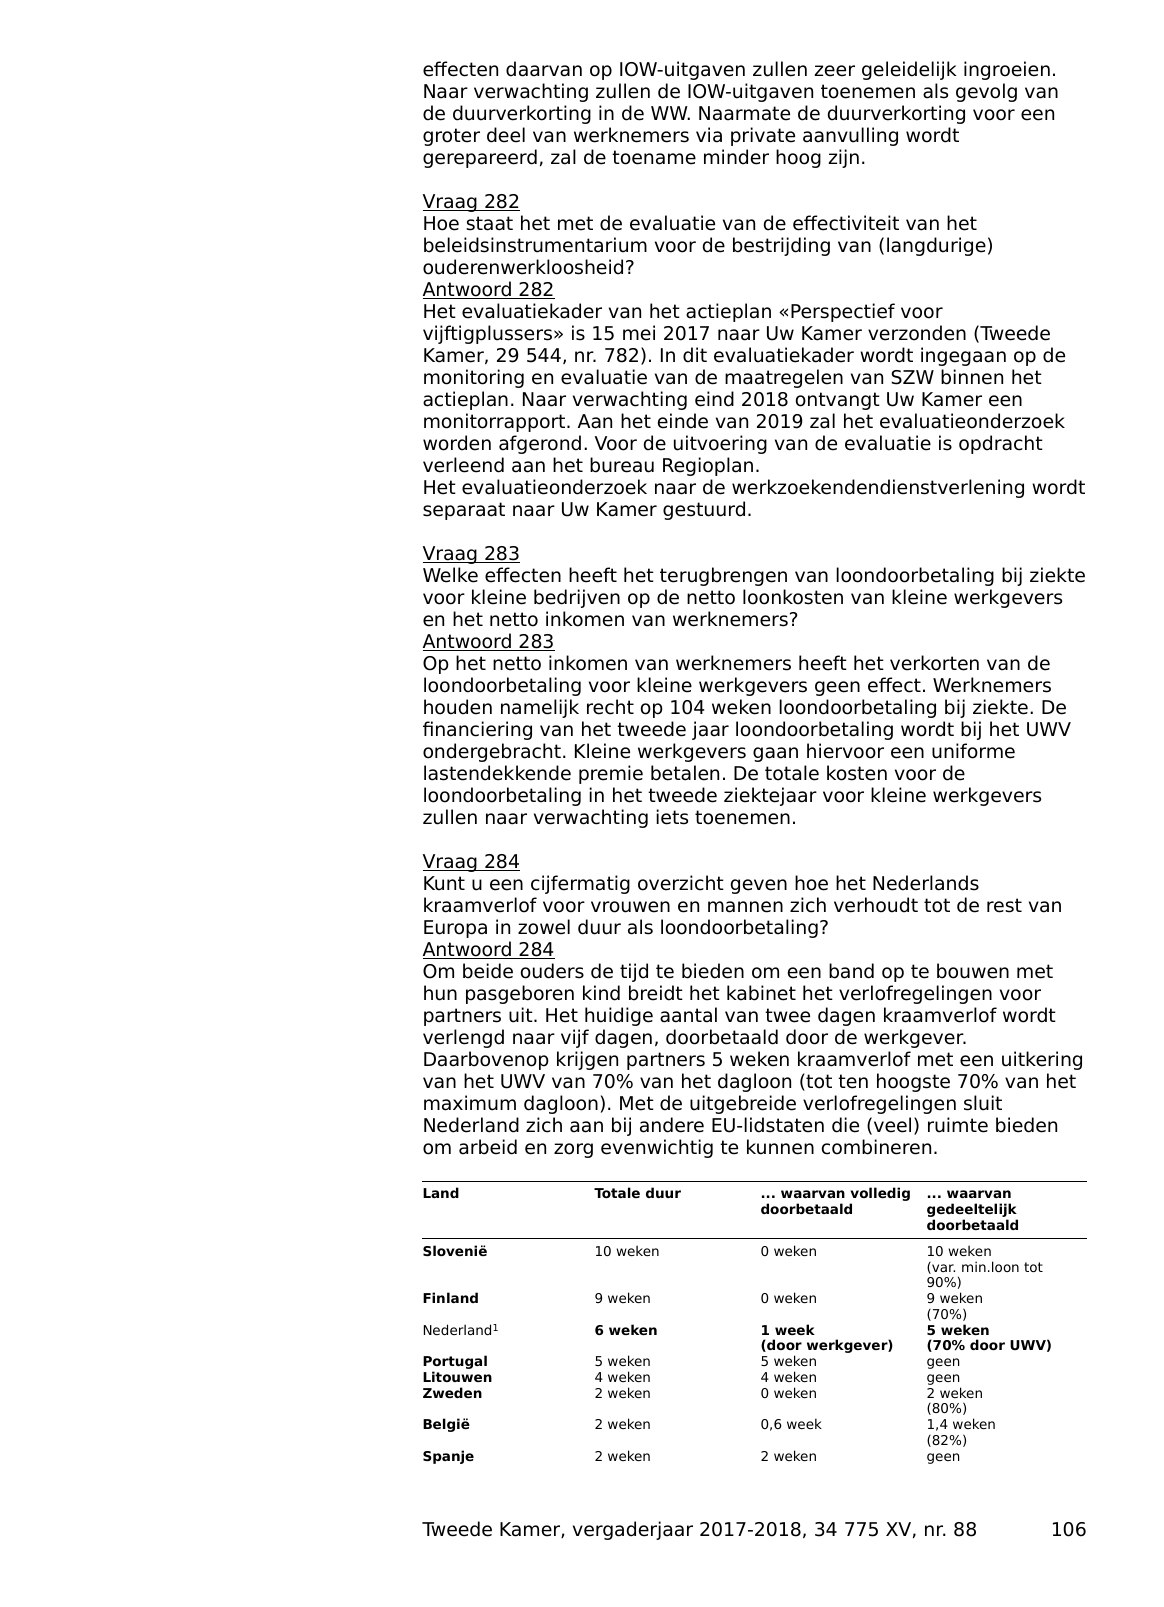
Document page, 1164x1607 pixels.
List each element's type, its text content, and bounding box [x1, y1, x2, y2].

table_cell 5 weken [588, 1354, 754, 1370]
text Hoe staat het met de evaluatie van de effectiviteit van het beleidsinstrumentarium voor de bestrijding van (langdurige) ouderenwerkloosheid? [422, 213, 1087, 279]
table_cell geen [921, 1370, 1087, 1385]
table_cell Litouwen [422, 1370, 588, 1385]
table_cell Zweden [422, 1385, 588, 1417]
table_cell Spanje [422, 1448, 588, 1464]
table_cell 9 weken [588, 1291, 754, 1322]
table_cell Finland [422, 1291, 588, 1322]
text Antwoord 282 [422, 279, 1087, 301]
table_cell 2 weken (80%) [921, 1385, 1087, 1417]
table_cell 0,6 week [754, 1417, 921, 1448]
table_cell 0 weken [754, 1385, 921, 1417]
table_header Totale duur [588, 1182, 754, 1238]
table_cell 6 weken [588, 1323, 754, 1354]
text Het evaluatieonderzoek naar de werkzoekendendienstverlening wordt separaat naar Uw Kamer gestuurd. [422, 477, 1087, 521]
table_cell 5 weken [754, 1354, 921, 1370]
table_cell 4 weken [754, 1370, 921, 1385]
table_header ... waarvan volledig doorbetaald [754, 1182, 921, 1238]
table_cell 10 weken (var. min.loon tot 90%) [921, 1239, 1087, 1291]
table_cell 10 weken [588, 1239, 754, 1291]
text Het evaluatiekader van het actieplan «Perspectief voor vijftigplussers» is 15 mei 2017 naar Uw Kamer verzonden (Tweede Kamer, 29 544, nr. 782). In dit evaluatiekader wordt ingegaan op de monitoring en evaluatie van de maatregelen van SZW binnen het actieplan. Naar verwachting eind 2018 ontvangt Uw Kamer een monitorrapport. Aan het einde van 2019 zal het evaluatieonderzoek worden afgerond. Voor de uitvoering van de evaluatie is opdracht verleend aan het bureau Regioplan. [422, 301, 1087, 477]
table_cell Nederland1 [422, 1323, 588, 1354]
table_cell 0 weken [754, 1291, 921, 1322]
text Welke effecten heeft het terugbrengen van loondoorbetaling bij ziekte voor kleine bedrijven op de netto loonkosten van kleine werkgevers en het netto inkomen van werknemers? [422, 565, 1087, 631]
table_cell 4 weken [588, 1370, 754, 1385]
table_header Land [422, 1182, 588, 1238]
text Antwoord 284 [422, 939, 1087, 961]
text Vraag 282 [422, 191, 1087, 213]
table_cell België [422, 1417, 588, 1448]
table_cell Portugal [422, 1354, 588, 1370]
table_cell 5 weken (70% door UWV) [921, 1323, 1087, 1354]
table_cell 2 weken [588, 1385, 754, 1417]
table_cell 2 weken [588, 1448, 754, 1464]
text Vraag 283 [422, 543, 1087, 565]
table_cell 1 week (door werkgever) [754, 1323, 921, 1354]
table_cell geen [921, 1354, 1087, 1370]
text Op het netto inkomen van werknemers heeft het verkorten van de loondoorbetaling voor kleine werkgevers geen effect. Werknemers houden namelijk recht op 104 weken loondoorbetaling bij ziekte. De financiering van het tweede jaar loondoorbetaling wordt bij het UWV ondergebracht. Kleine werkgevers gaan hiervoor een uniforme lastendekkende premie betalen. De totale kosten voor de loondoorbetaling in het tweede ziektejaar voor kleine werkgevers zullen naar verwachting iets toenemen. [422, 653, 1087, 829]
table_cell geen [921, 1448, 1087, 1464]
text Vraag 284 [422, 851, 1087, 873]
table_cell Slovenië [422, 1239, 588, 1291]
table_cell 9 weken (70%) [921, 1291, 1087, 1322]
table_cell 2 weken [754, 1448, 921, 1464]
table_header ... waarvan gedeeltelijk doorbetaald [921, 1182, 1087, 1238]
table_cell 2 weken [588, 1417, 754, 1448]
table_cell 1,4 weken (82%) [921, 1417, 1087, 1448]
text Kunt u een cijfermatig overzicht geven hoe het Nederlands kraamverlof voor vrouwen en mannen zich verhoudt tot de rest van Europa in zowel duur als loondoorbetaling? [422, 873, 1087, 939]
text effecten daarvan op IOW-uitgaven zullen zeer geleidelijk ingroeien. Naar verwachting zullen de IOW-uitgaven toenemen als gevolg van de duurverkorting in de WW. Naarmate de duurverkorting voor een groter deel van werknemers via private aanvulling wordt gerepareerd, zal de toename minder hoog zijn. [422, 59, 1087, 169]
text Om beide ouders de tijd te bieden om een band op te bouwen met hun pasgeboren kind breidt het kabinet het verlofregelingen voor partners uit. Het huidige aantal van twee dagen kraamverlof wordt verlengd naar vijf dagen, doorbetaald door de werkgever. Daarbovenop krijgen partners 5 weken kraamverlof met een uitkering van het UWV van 70% van het dagloon (tot ten hoogste 70% van het maximum dagloon). Met de uitgebreide verlofregelingen sluit Nederland zich aan bij andere EU-lidstaten die (veel) ruimte bieden om arbeid en zorg evenwichtig te kunnen combineren. [422, 961, 1087, 1159]
table_cell 0 weken [754, 1239, 921, 1291]
text Antwoord 283 [422, 631, 1087, 653]
